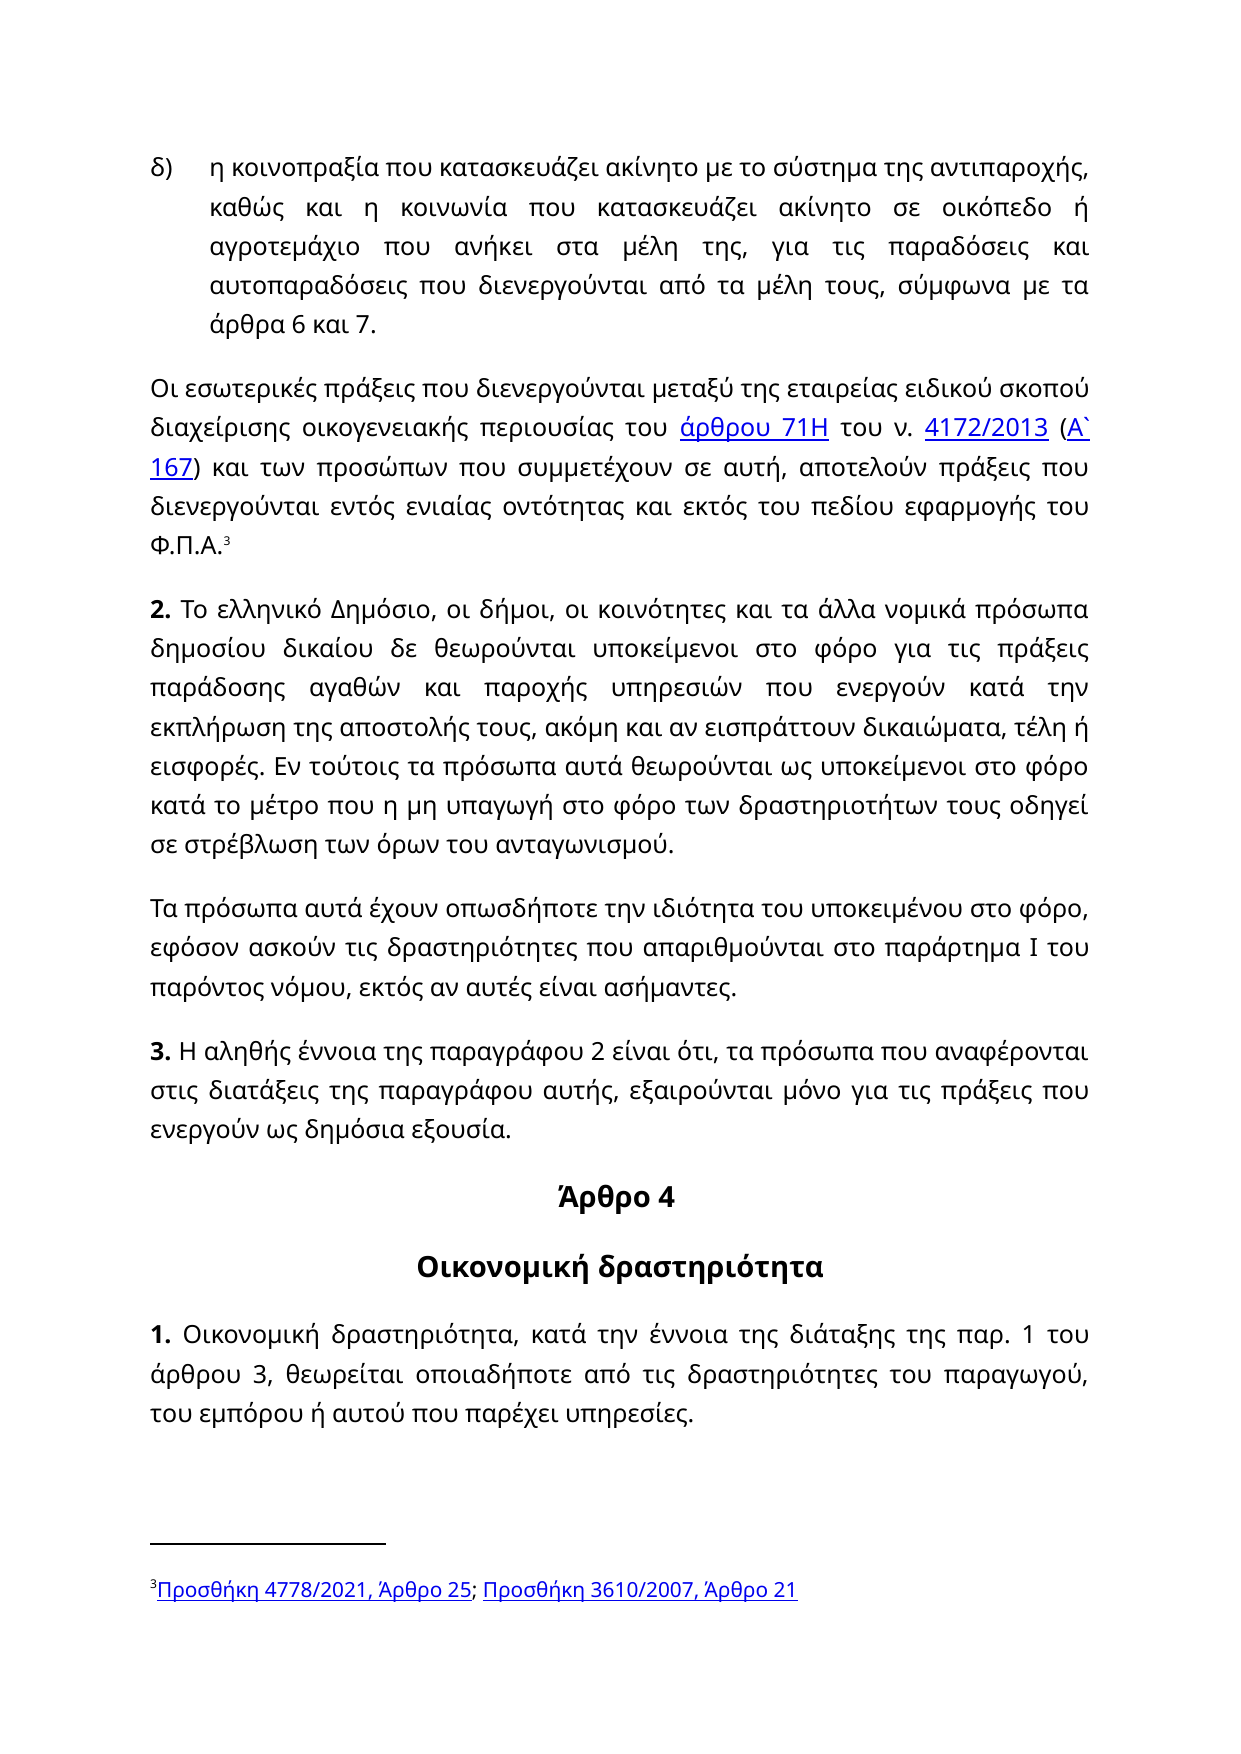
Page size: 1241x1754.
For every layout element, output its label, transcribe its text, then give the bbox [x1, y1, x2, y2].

text 3. Η αληθής έννοια της παραγράφου 2 είναι ότι, τα πρόσωπα που αναφέρονται στις διατάξεις της παραγράφου αυτής, εξαιρούνται μόνο για τις πράξεις που ενεργούν ως δημόσια εξουσία. [150, 1033, 1090, 1146]
subtitle Άρθρο 4 [150, 1176, 1090, 1216]
text Τα πρόσωπα αυτά έχουν οπωσδήποτε την ιδιότητα του υποκειμένου στο φόρο, εφόσον ασκούν τις δραστηριότητες που απαριθμούνται στο παράρτημα Ι του παρόντος νόμου, εκτός αν αυτές είναι ασήμαντες. [150, 891, 1090, 1003]
text Προσθήκη 4778/2021, Άρθρο 25; Προσθήκη 3610/2007, Άρθρο 21 [150, 1576, 1090, 1604]
text Οι εσωτερικές πράξεις που διενεργούνται μεταξύ της εταιρείας ειδικού σκοπού διαχείρισης οικογενειακής περιουσίας του άρθρου 71Η του ν. 4172/2013 (Α` 167) και των προσώπων που συμμετέχουν σε αυτή, αποτελούν πράξεις που διενεργούνται εντός ενιαίας οντότητας και εκτός του πεδίου εφαρμογής του Φ.Π.Α. [150, 371, 1090, 562]
list δ) η κοινοπραξία που κατασκευάζει ακίνητο με το σύστημα της αντιπαροχής, καθώς και η κοινωνία που κατασκευάζει ακίνητο σε οικόπεδο ή αγροτεμάχιο που ανήκει στα μέλη της, για τις παραδόσεις και αυτοπαραδόσεις που διενεργούνται από τα μέλη τους, σύμφωνα με τα άρθρα 6 και 7. [150, 150, 1090, 341]
subtitle Οικονομική δραστηριότητα [150, 1246, 1090, 1286]
text 1. Οικονομική δραστηριότητα, κατά την έννοια της διάταξης της παρ. 1 του άρθρου 3, θεωρείται οποιαδήποτε από τις δραστηριότητες του παραγωγού, του εμπόρου ή αυτού που παρέχει υπηρεσίες. [150, 1317, 1090, 1429]
text 2. Το ελληνικό Δημόσιο, οι δήμοι, οι κοινότητες και τα άλλα νομικά πρόσωπα δημοσίου δικαίου δε θεωρούνται υποκείμενοι στο φόρο για τις πράξεις παράδοσης αγαθών και παροχής υπηρεσιών που ενεργούν κατά την εκπλήρωση της αποστολής τους, ακόμη και αν εισπράττουν δικαιώματα, τέλη ή εισφορές. Εν τούτοις τα πρόσωπα αυτά θεωρούνται ως υποκείμενοι στο φόρο κατά το μέτρο που η μη υπαγωγή στο φόρο των δραστηριοτήτων τους οδηγεί σε στρέβλωση των όρων του ανταγωνισμού. [150, 592, 1090, 861]
